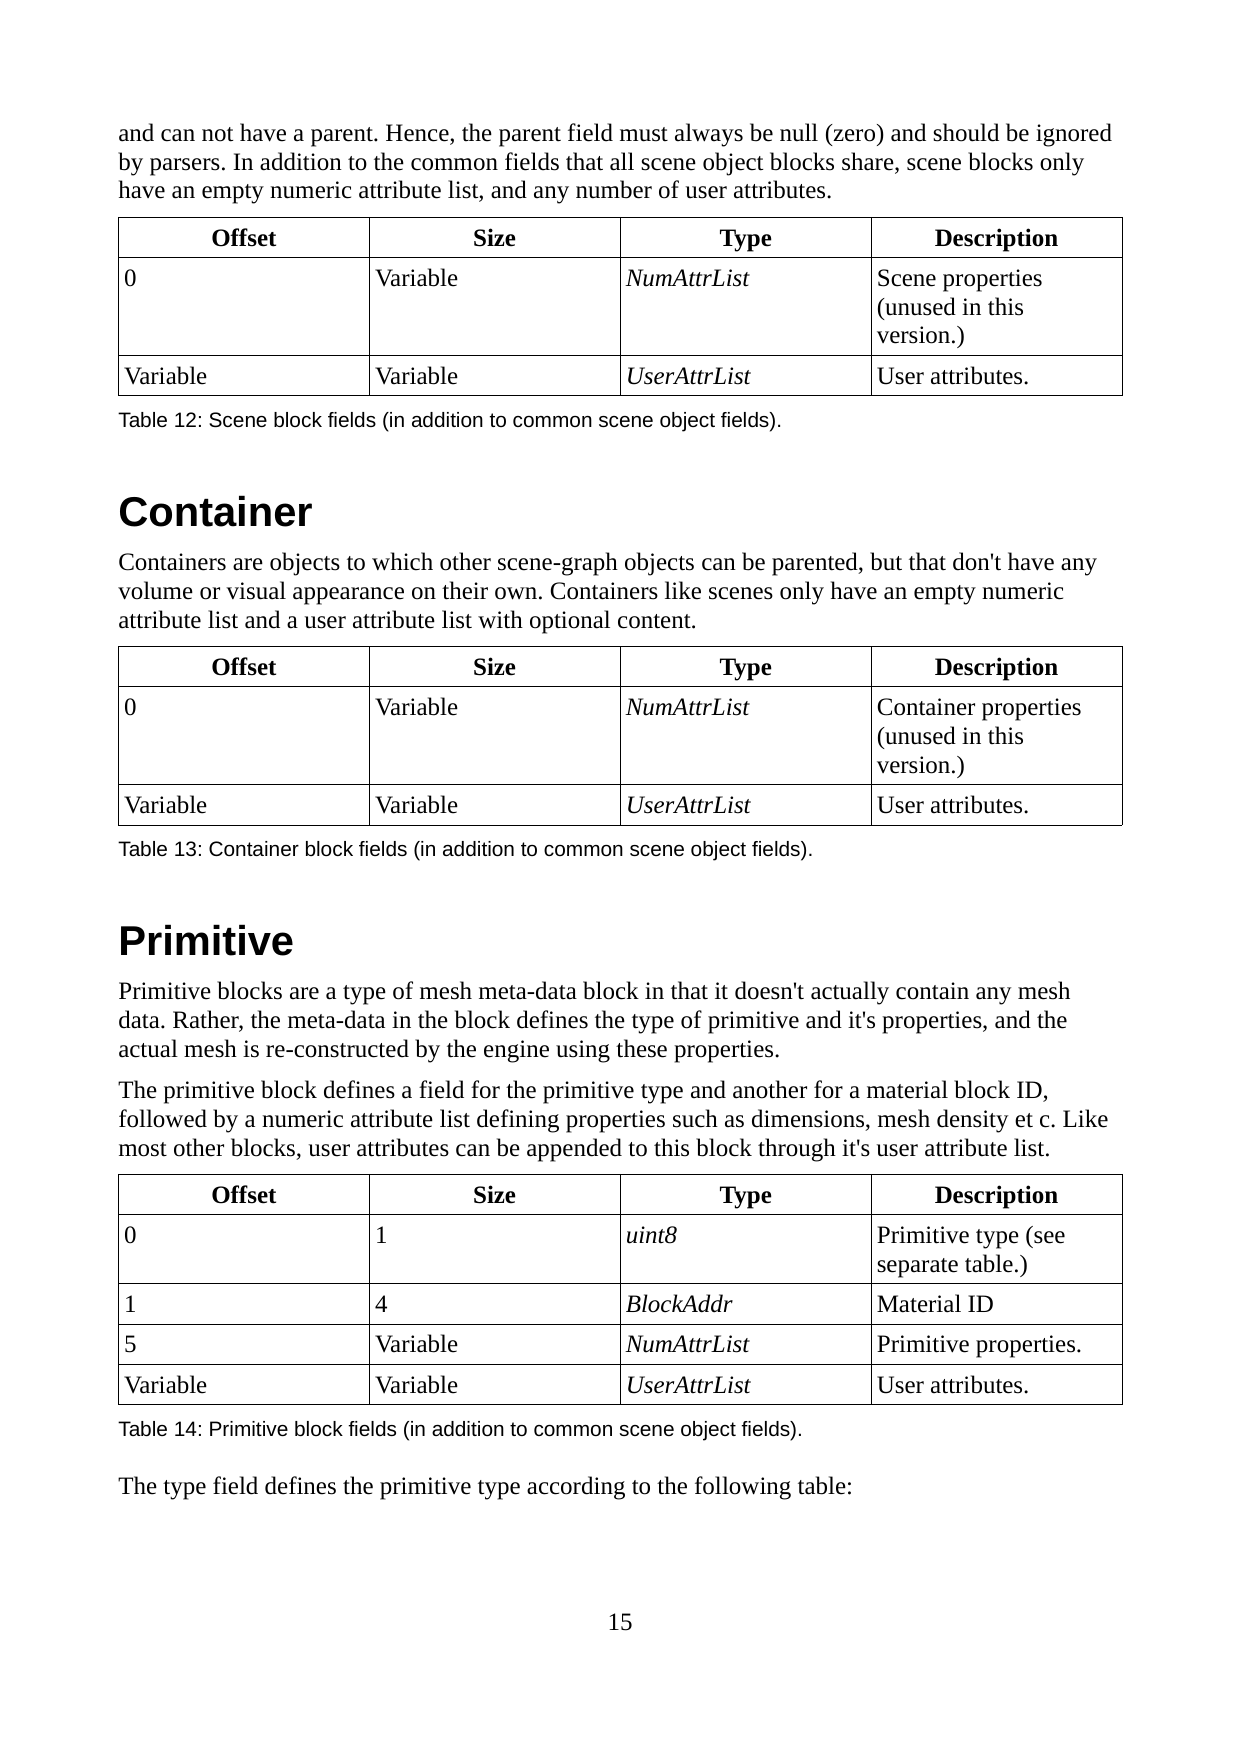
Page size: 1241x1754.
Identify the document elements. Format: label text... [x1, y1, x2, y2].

table_cell 0 [119, 258, 369, 355]
table_cell UserAttrList [621, 1365, 871, 1404]
table_cell 5 [119, 1325, 369, 1364]
table_cell Variable [370, 356, 620, 395]
text Table 12: Scene block fields (in addition to common scene object fields). [118, 408, 1122, 432]
table_header Offset [119, 218, 369, 257]
table_cell 0 [119, 687, 369, 784]
table_header Description [872, 647, 1122, 686]
table_cell Variable [119, 356, 369, 395]
table_cell 1 [370, 1215, 620, 1283]
table_cell Material ID [872, 1284, 1122, 1324]
text Table 13: Container block fields (in addition to common scene object fields). [118, 837, 1122, 861]
table_cell Primitive properties. [872, 1325, 1122, 1364]
table_cell Primitive type (see separate table.) [872, 1215, 1122, 1283]
table_cell BlockAddr [621, 1284, 871, 1324]
table_cell UserAttrList [621, 785, 871, 824]
table_header Offset [119, 1175, 369, 1214]
subtitle Primitive [118, 916, 1122, 964]
table_header Size [370, 647, 620, 686]
table_header Size [370, 1175, 620, 1214]
table_cell Container properties (unused in this version.) [872, 687, 1122, 784]
text Containers are objects to which other scene-graph objects can be parented, but that don't have any volume or visual appearance on their own. Containers like scenes only have an empty numeric attribute list and a user attribute list with optional content. [118, 547, 1122, 633]
table_cell Scene properties (unused in this version.) [872, 258, 1122, 355]
table_cell UserAttrList [621, 356, 871, 395]
table_header Type [621, 1175, 871, 1214]
table_cell Variable [370, 1325, 620, 1364]
table_cell Variable [370, 687, 620, 784]
text and can not have a parent. Hence, the parent field must always be null (zero) and should be ignored by parsers. In addition to the common fields that all scene object blocks share, scene blocks only have an empty numeric attribute list, and any number of user attributes. [118, 118, 1122, 204]
table_cell NumAttrList [621, 258, 871, 355]
table_header Description [872, 218, 1122, 257]
table_cell Variable [119, 785, 369, 824]
text The type field defines the primitive type according to the following table: [118, 1471, 1122, 1499]
table_cell 4 [370, 1284, 620, 1324]
table_cell Variable [370, 1365, 620, 1404]
table_cell User attributes. [872, 356, 1122, 395]
table_header Size [370, 218, 620, 257]
table_cell Variable [370, 258, 620, 355]
table_header Type [621, 647, 871, 686]
subtitle Container [118, 487, 1122, 535]
table_header Description [872, 1175, 1122, 1214]
table_header Offset [119, 647, 369, 686]
table_cell NumAttrList [621, 687, 871, 784]
table_cell Variable [370, 785, 620, 824]
table_header Type [621, 218, 871, 257]
text Primitive blocks are a type of mesh meta-data block in that it doesn't actually contain any mesh data. Rather, the meta-data in the block defines the type of primitive and it's properties, and the actual mesh is re-constructed by the engine using these properties. [118, 976, 1122, 1063]
table_cell uint8 [621, 1215, 871, 1283]
table_cell NumAttrList [621, 1325, 871, 1364]
table_cell User attributes. [872, 1365, 1122, 1404]
table_cell 1 [119, 1284, 369, 1324]
table_cell Variable [119, 1365, 369, 1404]
table_cell User attributes. [872, 785, 1122, 824]
table_cell 0 [119, 1215, 369, 1283]
text Table 14: Primitive block fields (in addition to common scene object fields). [118, 1417, 1122, 1441]
text The primitive block defines a field for the primitive type and another for a material block ID, followed by a numeric attribute list defining properties such as dimensions, mesh density et c. Like most other blocks, user attributes can be appended to this block through it's user attribute list. [118, 1075, 1122, 1161]
